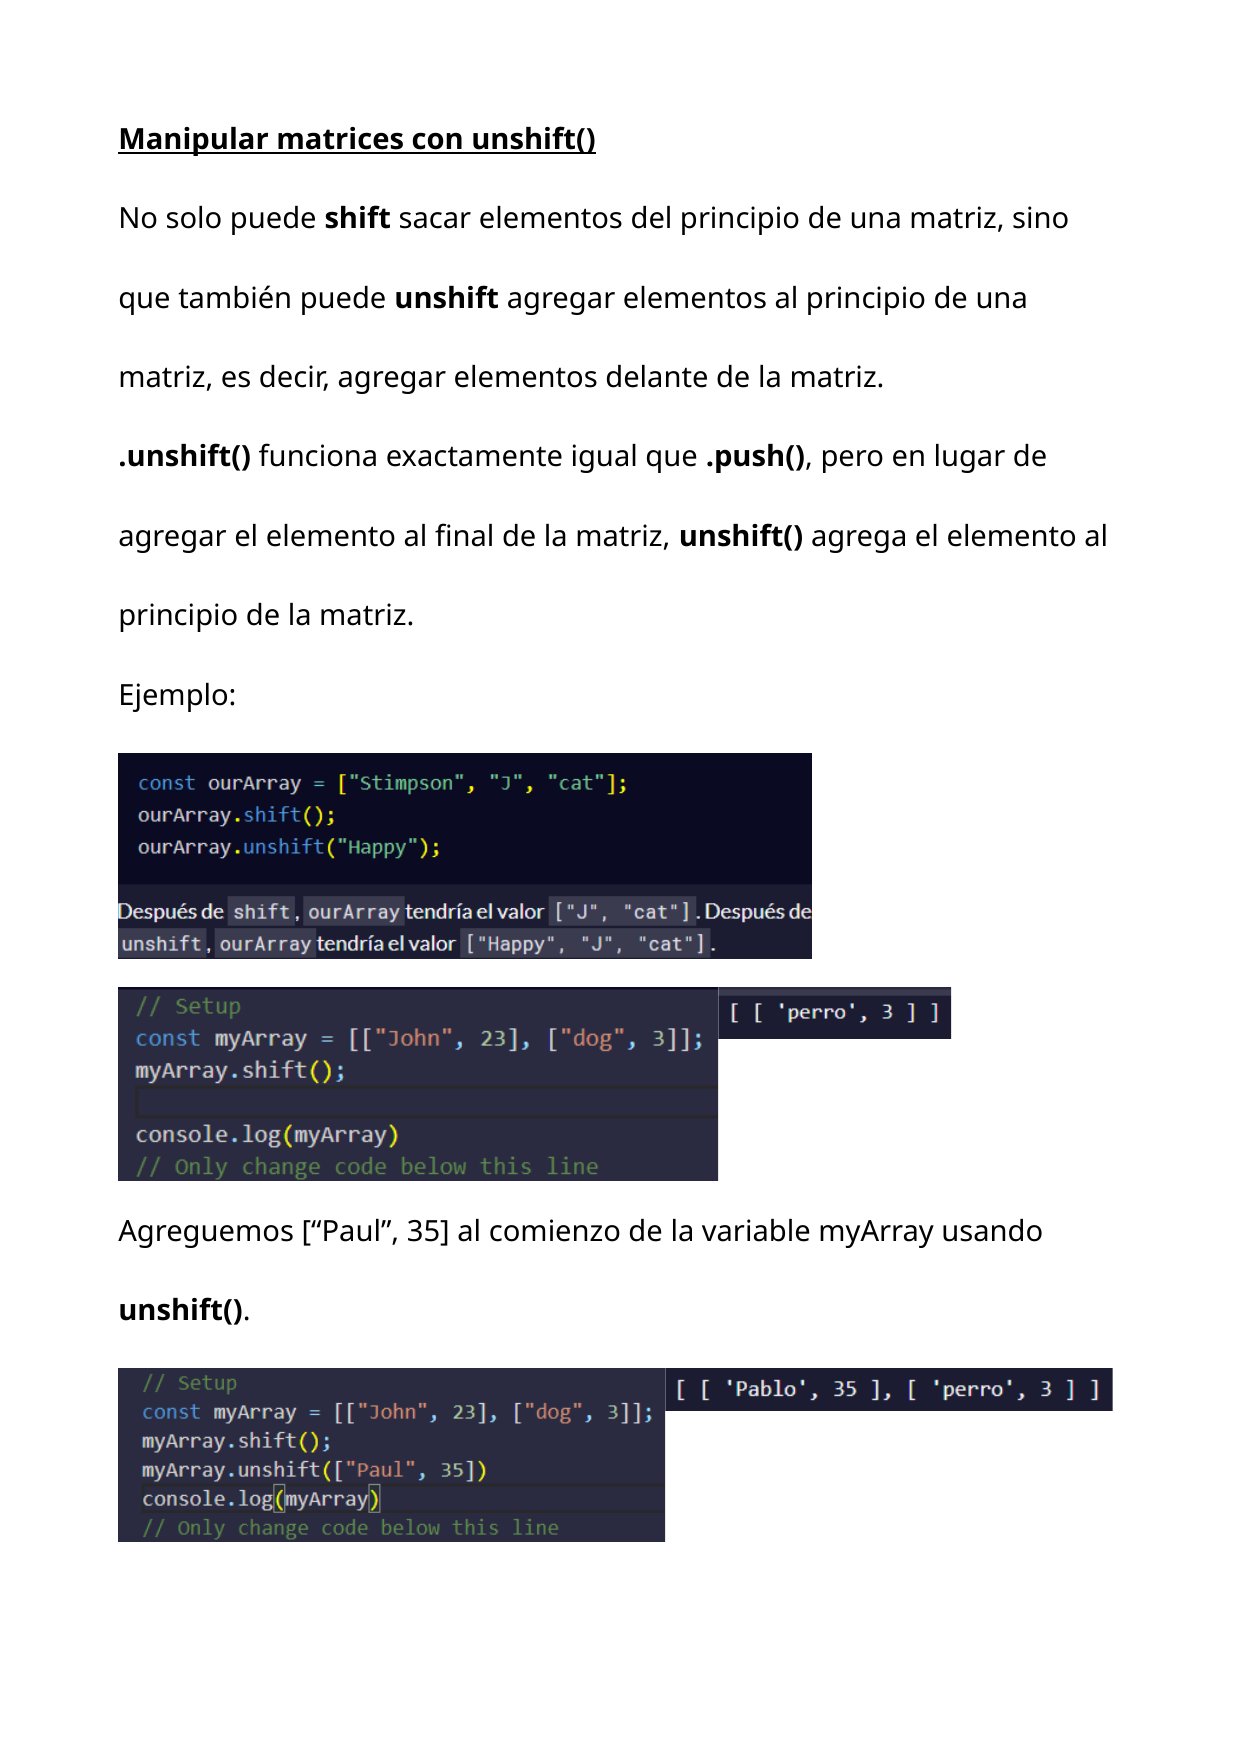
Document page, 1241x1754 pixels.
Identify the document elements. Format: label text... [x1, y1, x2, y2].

text No solo puede shift sacar elementos del principio de una matriz, sino que también puede unshift agregar elementos al principio de una matriz, es decir, agregar elementos delante de la matriz. [118, 197, 1122, 396]
text Agreguemos [“Paul”, 35] al comienzo de la variable myArray usando unshift(). [118, 1210, 1122, 1329]
text Manipular matrices con unshift() [118, 118, 1122, 158]
text Ejemplo: [118, 674, 1122, 713]
text .unshift() funciona exactamente igual que .push(), pero en lugar de agregar el elemento al final de la matriz, unshift() agrega el elemento al principio de la matriz. [118, 436, 1122, 634]
